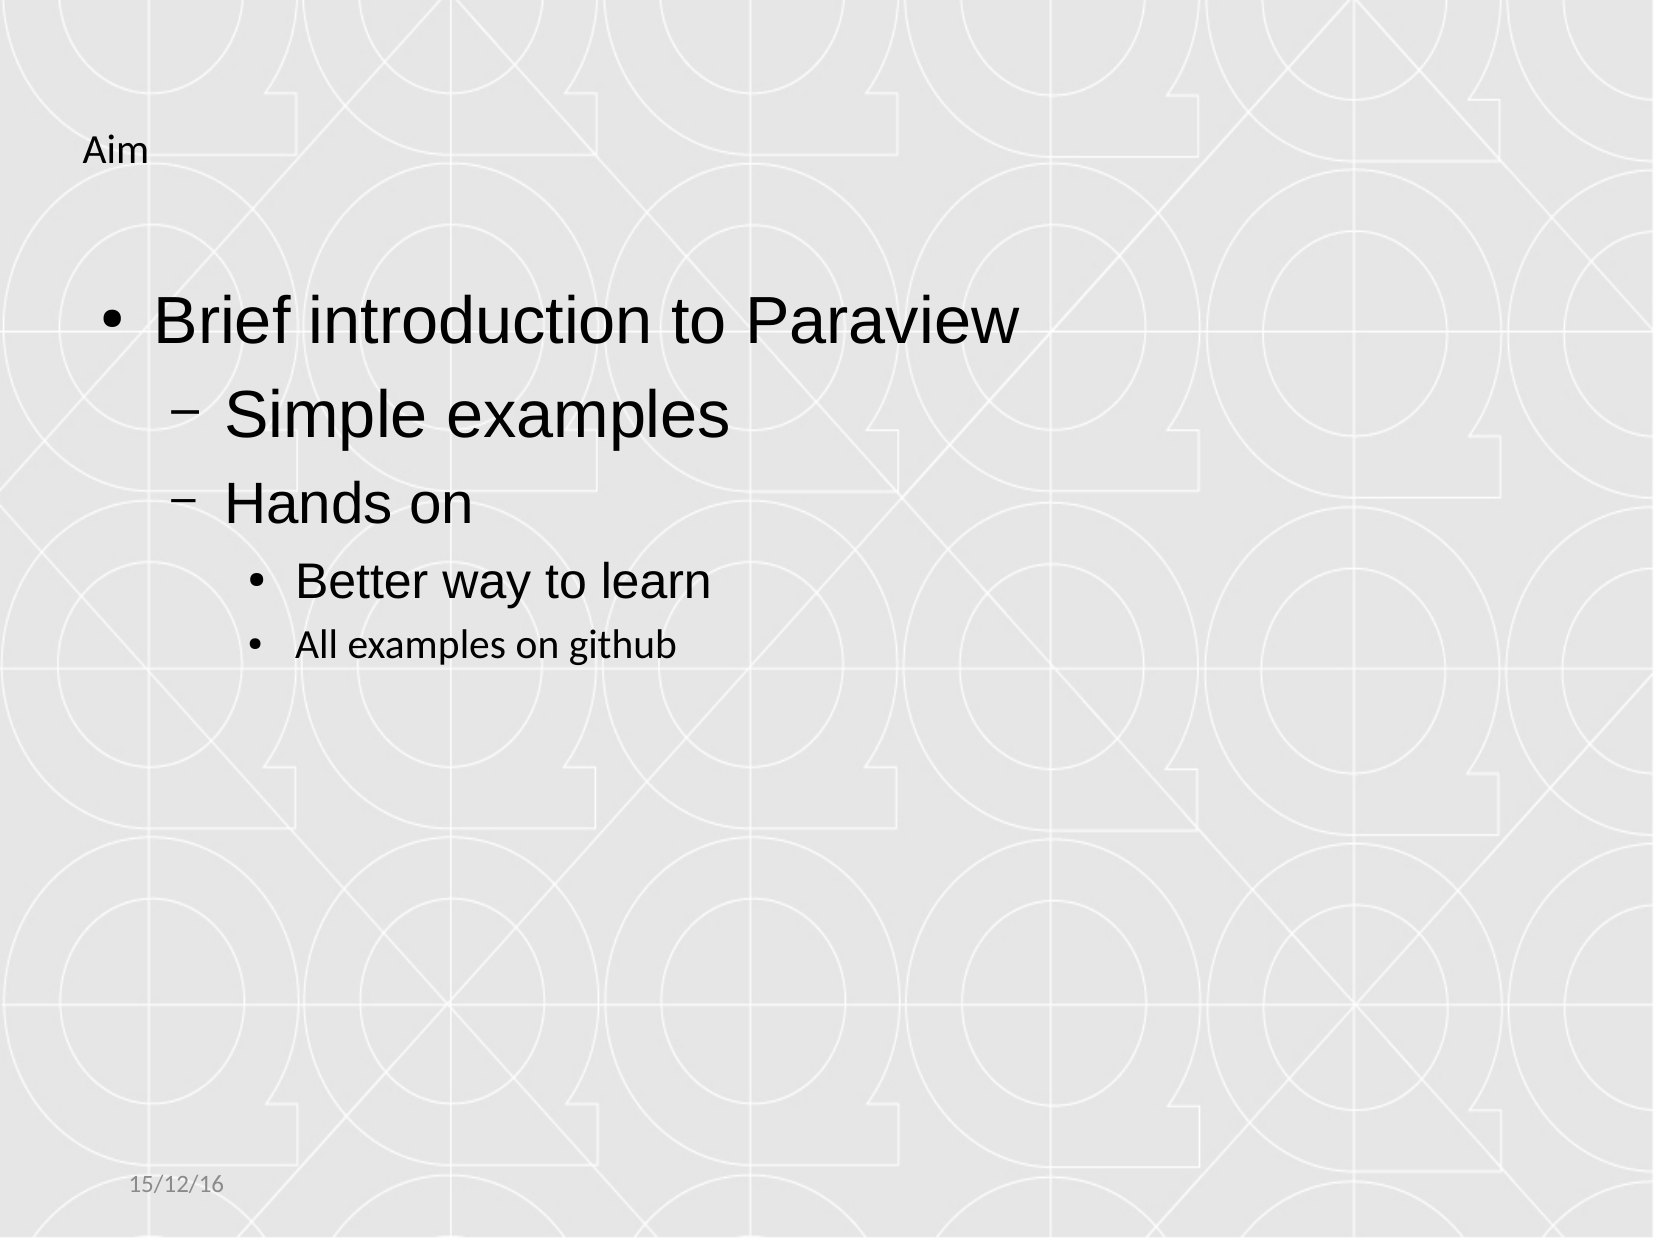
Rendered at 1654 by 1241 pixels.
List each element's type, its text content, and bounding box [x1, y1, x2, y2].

list Brief introduction to Paraview Simple examples Hands on Better way to learn All examples on github [82, 290, 1571, 1010]
picture [0, 0, 1654, 1241]
title Aim [82, 49, 1571, 257]
